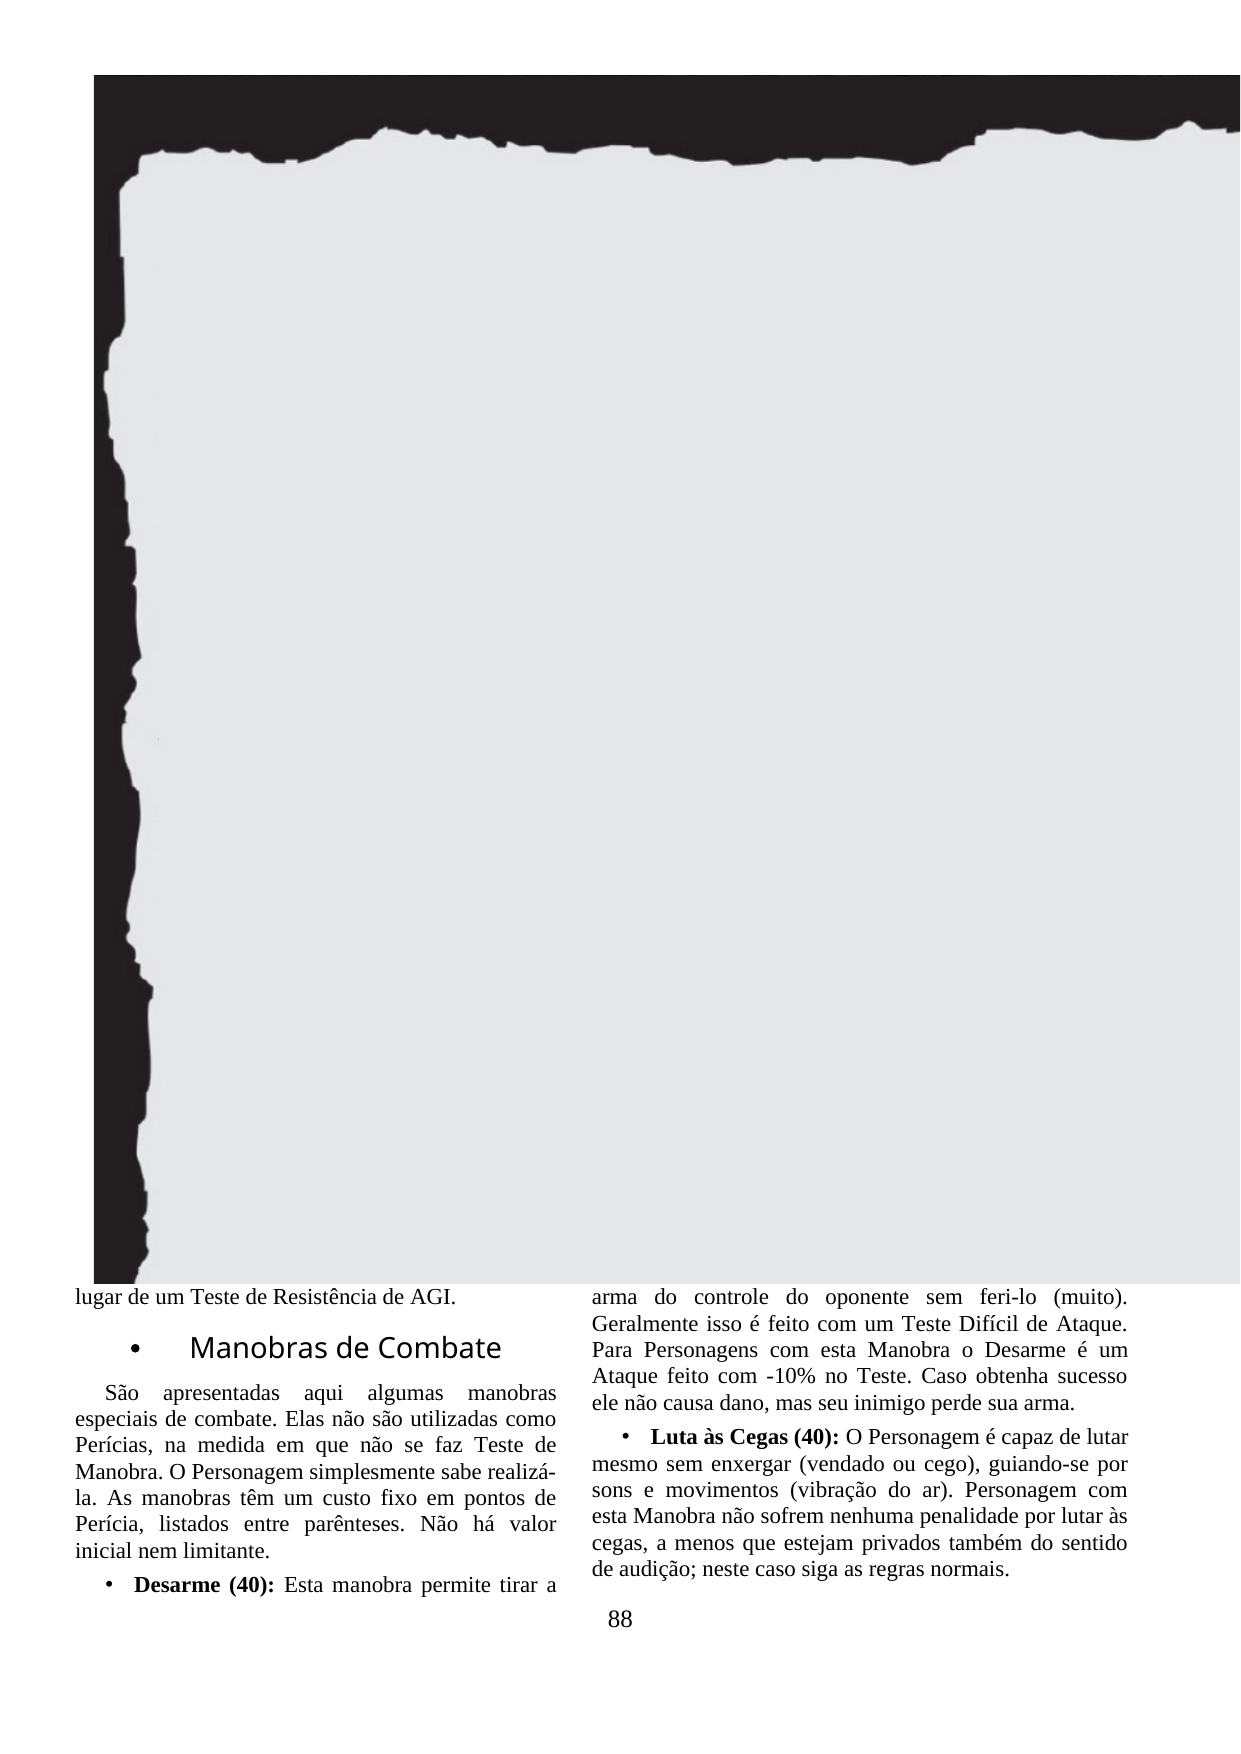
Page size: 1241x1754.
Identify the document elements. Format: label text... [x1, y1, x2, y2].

subtitle Desarme (40): Esta manobra permite tirar a [75, 1569, 557, 1598]
subtitle Manobras de Combate [75, 1327, 557, 1367]
subtitle São apresentadas aqui algumas manobras especiais de combate. Elas não são utilizadas como Perícias, na medida em que não se faz Teste de Manobra. O Personagem simplesmente sabe realizá-la. As manobras têm um custo fixo em pontos de Perícia, listados entre parênteses. Não há valor inicial nem limitante. [75, 1379, 557, 1563]
picture [93, 75, 1241, 1284]
subtitle Luta às Cegas (40): O Personagem é capaz de lutar mesmo sem enxergar (vendado ou cego), guiando-se por sons e movimentos (vibração do ar). Personagem com esta Manobra não sofrem nenhuma penalidade por lutar às cegas, a menos que estejam privados também do sentido de audição; neste caso siga as regras normais. [592, 1421, 1129, 1581]
subtitle arma do controle do oponente sem feri-lo (muito). Geralmente isso é feito com um Teste Difícil de Ataque. Para Personagens com esta Manobra o Desarme é um Ataque feito com -10% no Teste. Caso obtenha sucesso ele não causa dano, mas seu inimigo perde sua arma. [592, 1284, 1129, 1415]
subtitle lugar de um Teste de Resistência de AGI. [75, 1283, 557, 1309]
